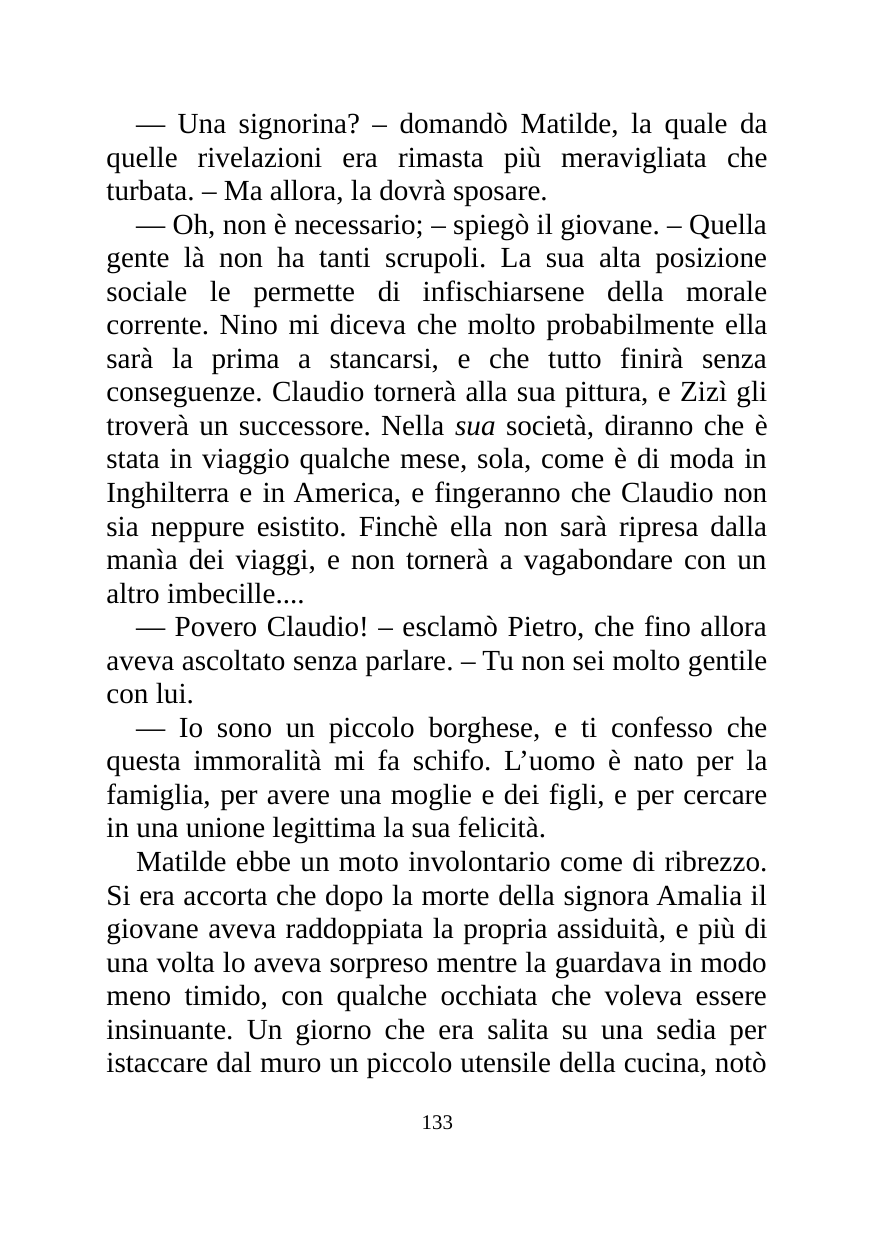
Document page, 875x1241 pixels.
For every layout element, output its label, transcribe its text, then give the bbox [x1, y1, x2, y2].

text — Oh, non è necessario; – spiegò il giovane. – Quella gente là non ha tanti scrupoli. La sua alta posizione sociale le permette di infischiarsene della morale corrente. Nino mi diceva che molto probabilmente ella sarà la prima a stancarsi, e che tutto finirà senza conseguenze. Claudio tornerà alla sua pittura, e Zizì gli troverà un successore. Nella sua società, diranno che è stata in viaggio qualche mese, sola, come è di moda in Inghilterra e in America, e fingeranno che Claudio non sia neppure esistito. Finchè ella non sarà ripresa dalla manìa dei viaggi, e non tornerà a vagabondare con un altro imbecille.... [106, 207, 768, 609]
text — Povero Claudio! – esclamò Pietro, che fino allora aveva ascoltato senza parlare. – Tu non sei molto gentile con lui. [106, 609, 768, 710]
text — Io sono un piccolo borghese, e ti confesso che questa immoralità mi fa schifo. L’uomo è nato per la famiglia, per avere una moglie e dei figli, e per cercare in una unione legittima la sua felicità. [106, 710, 768, 844]
text — Una signorina? – domandò Matilde, la quale da quelle rivelazioni era rimasta più meravigliata che turbata. – Ma allora, la dovrà sposare. [106, 106, 768, 207]
text Matilde ebbe un moto involontario come di ribrezzo. Si era accorta che dopo la morte della signora Amalia il giovane aveva raddoppiata la propria assiduità, e più di una volta lo aveva sorpreso mentre la guardava in modo meno timido, con qualche occhiata che voleva essere insinuante. Un giorno che era salita su una sedia per istaccare dal muro un piccolo utensile della cucina, notò [106, 844, 768, 1079]
